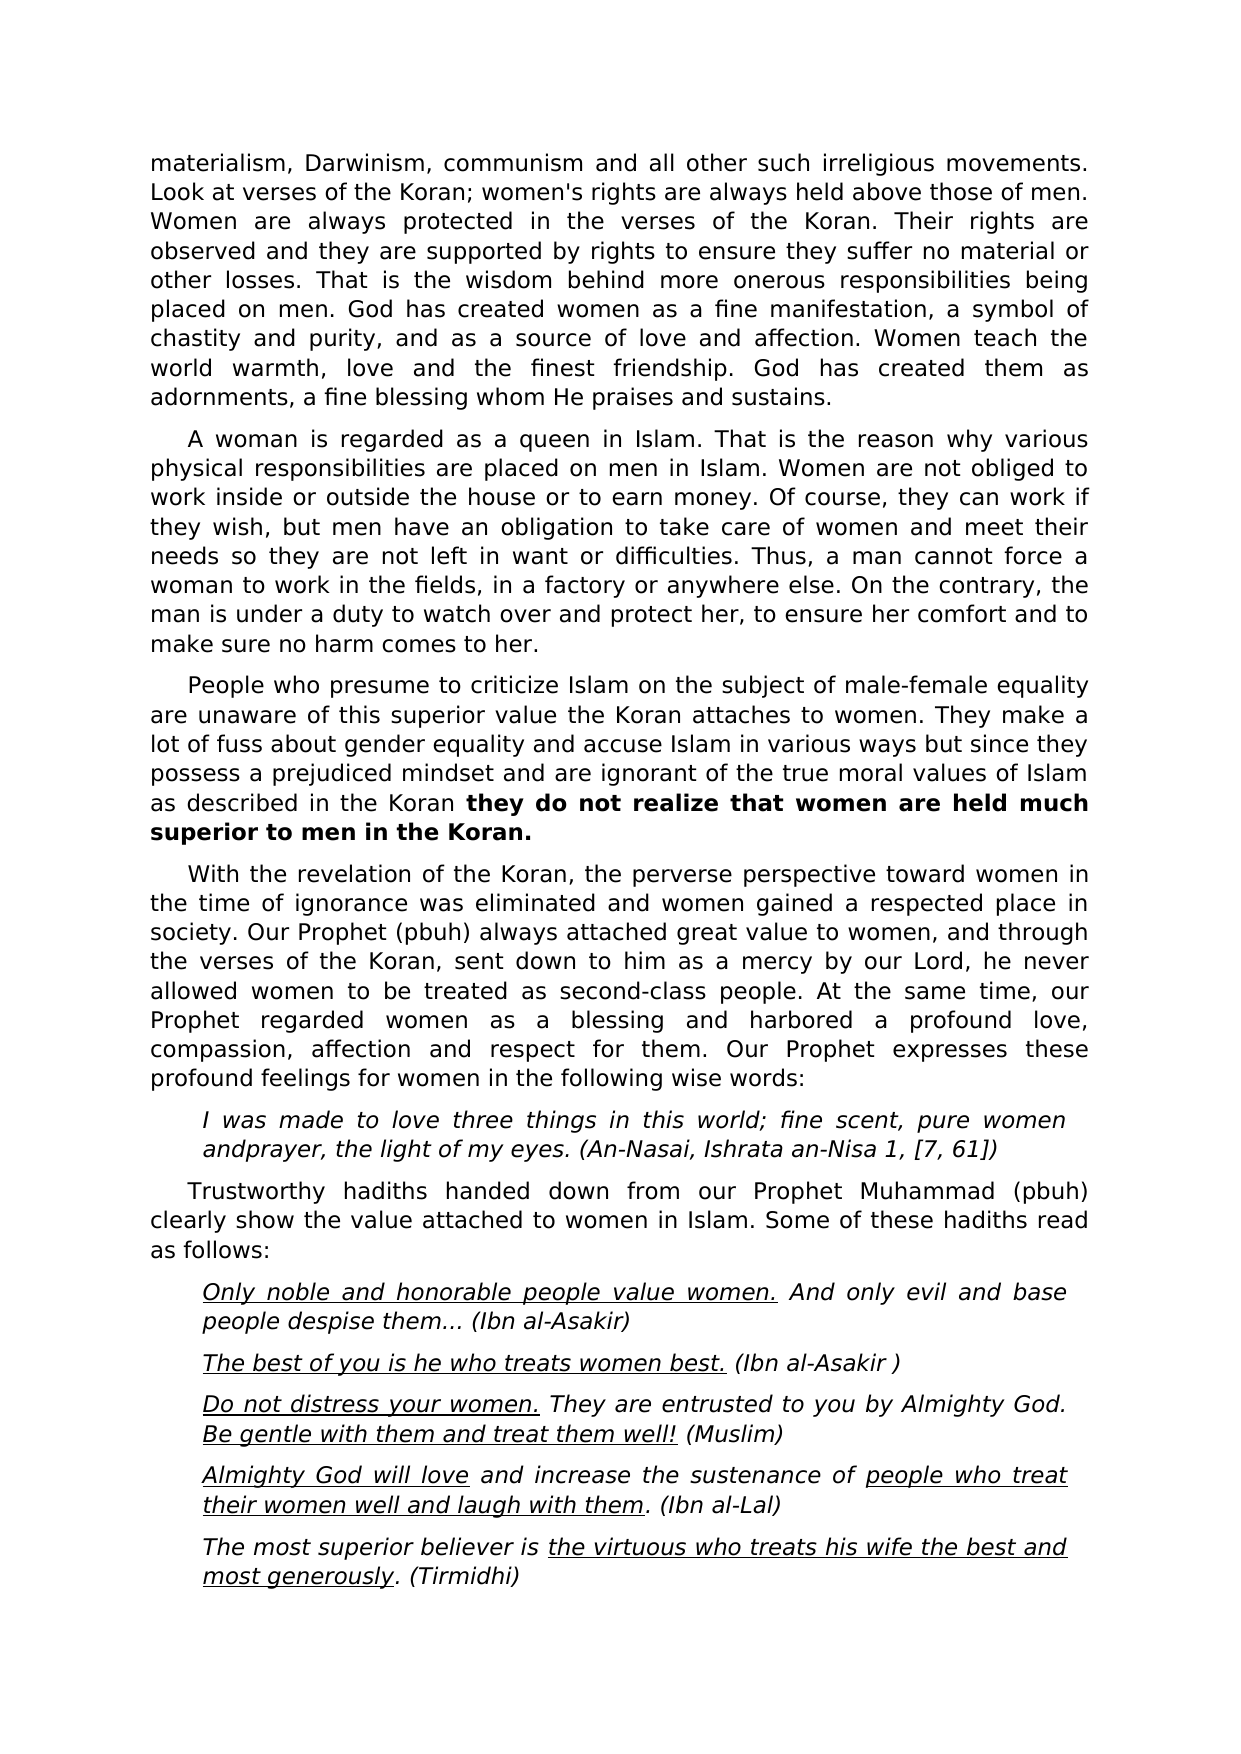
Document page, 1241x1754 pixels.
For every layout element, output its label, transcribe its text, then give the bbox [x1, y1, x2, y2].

text Almighty God will love and increase the sustenance of people who treat their women well and laugh with them. (Ibn al-Lal) [202, 1463, 1068, 1518]
text Trustworthy hadiths handed down from our Prophet Muhammad (pbuh) clearly show the value attached to women in Islam. Some of these hadiths read as follows: [150, 1178, 1090, 1264]
text The most superior believer is the virtuous who treats his wife the best and most generously. (Tirmidhi) [202, 1534, 1068, 1589]
text A woman is regarded as a queen in Islam. That is the reason why various physical responsibilities are placed on men in Islam. Women are not obliged to work inside or outside the house or to earn money. Of course, they can work if they wish, but men have an obligation to take care of women and meet their needs so they are not left in want or difficulties. Thus, a man cannot force a woman to work in the fields, in a factory or anywhere else. On the contrary, the man is under a duty to watch over and protect her, to ensure her comfort and to make sure no harm comes to her. [150, 426, 1090, 657]
text Only noble and honorable people value women. And only evil and base people despise them... (Ibn al-Asakir) [202, 1279, 1068, 1335]
text I was made to love three things in this world; fine scent, pure women andprayer, the light of my eyes. (An-Nasai, Ishrata an-Nisa 1, [7, 61]) [202, 1107, 1068, 1163]
text The best of you is he who treats women best. (Ibn al-Asakir ) [202, 1350, 1068, 1376]
text With the revelation of the Koran, the perverse perspective toward women in the time of ignorance was eliminated and women gained a respected place in society. Our Prophet (pbuh) always attached great value to women, and through the verses of the Koran, sent down to him as a mercy by our Lord, he never allowed women to be treated as second-class people. At the same time, our Prophet regarded women as a blessing and harbored a profound love, compassion, affection and respect for them. Our Prophet expresses these profound feelings for women in the following wise words: [150, 861, 1090, 1092]
text People who presume to criticize Islam on the subject of male-female equality are unaware of this superior value the Koran attaches to women. They make a lot of fuss about gender equality and accuse Islam in various ways but since they possess a prejudiced mindset and are ignorant of the true moral values of Islam as described in the Koran they do not realize that women are held much superior to men in the Koran. [150, 673, 1090, 846]
text materialism, Darwinism, communism and all other such irreligious movements. Look at verses of the Koran; women's rights are always held above those of men. Women are always protected in the verses of the Koran. Their rights are observed and they are supported by rights to ensure they suffer no material or other losses. That is the wisdom behind more onerous responsibilities being placed on men. God has created women as a fine manifestation, a symbol of chastity and purity, and as a source of love and affection. Women teach the world warmth, love and the finest friendship. God has created them as adornments, a fine blessing whom He praises and sustains. [150, 150, 1090, 411]
text Do not distress your women. They are entrusted to you by Almighty God. Be gentle with them and treat them well! (Muslim) [202, 1392, 1068, 1447]
